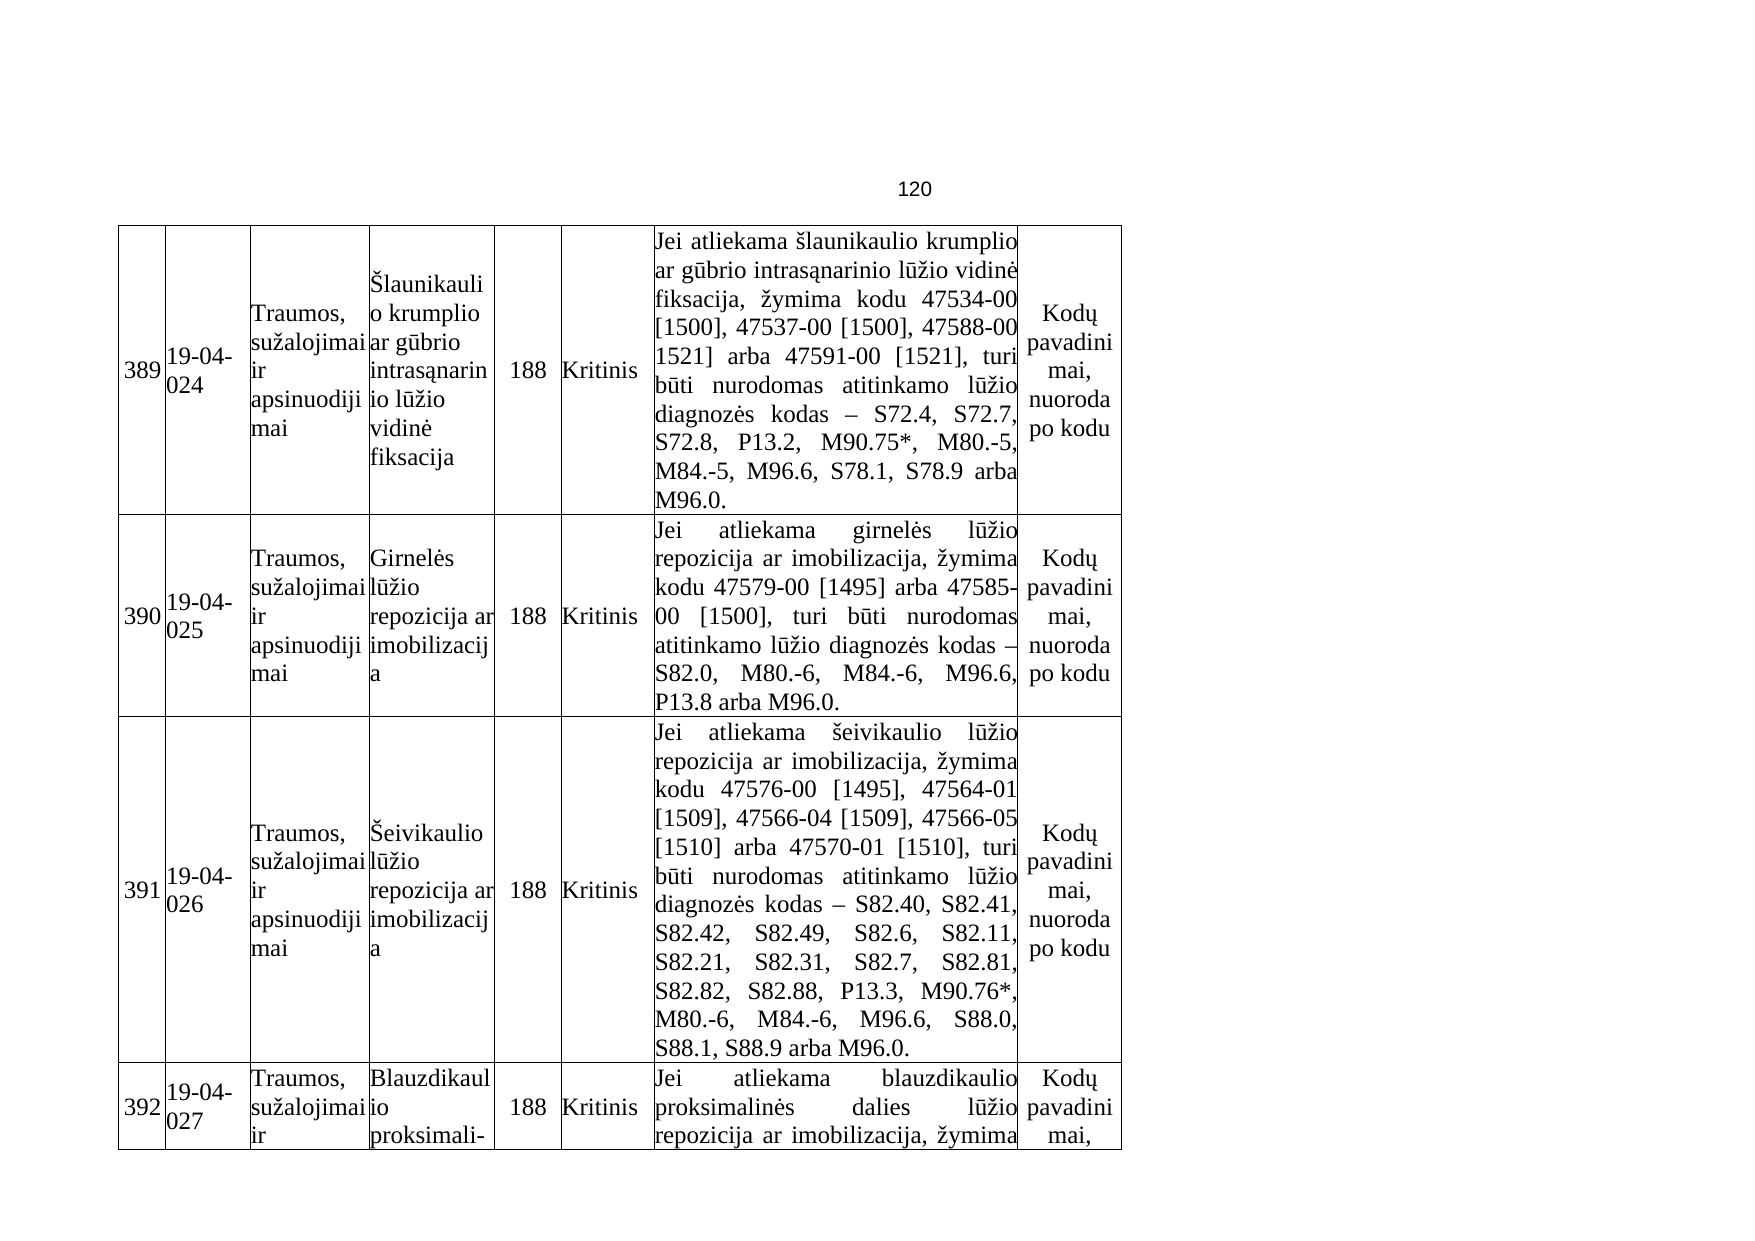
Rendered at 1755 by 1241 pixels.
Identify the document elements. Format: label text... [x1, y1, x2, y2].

table_cell Jei atliekama girnelės lūžio repozicija ar imobilizacija, žymima kodu 47579-00 [1495] arba 47585-00 [1500], turi būti nurodomas atitinkamo lūžio diagnozės kodas – S82.0, M80.-6, M84.-6, M96.6, P13.8 arba M96.0. [655, 515, 1017, 716]
table_cell Blauzdikaulio proksimali- [370, 1063, 494, 1149]
table_cell 188 [495, 226, 561, 514]
table_cell Kodų pavadinimai, [1018, 1063, 1121, 1149]
table_cell Kodų pavadinimai, nuoroda po kodu [1018, 226, 1121, 514]
table_cell Jei atliekama šlaunikaulio krumplio ar gūbrio intrasąnarinio lūžio vidinė fiksacija, žymima kodu 47534-00 [1500], 47537-00 [1500], 47588-00 1521] arba 47591-00 [1521], turi būti nurodomas atitinkamo lūžio diagnozės kodas – S72.4, S72.7, S72.8, P13.2, M90.75*, M80.-5, M84.-5, M96.6, S78.1, S78.9 arba M96.0. [655, 226, 1017, 514]
table_cell 19-04-024 [166, 226, 250, 514]
table_cell Kodų pavadinimai, nuoroda po kodu [1018, 515, 1121, 716]
table_cell 390 [119, 515, 165, 716]
table_cell 188 [495, 1063, 561, 1149]
table_cell Girnelės lūžio repozicija ar imobilizacija [370, 515, 494, 716]
table_cell Kritinis [562, 515, 654, 716]
table_cell Traumos, sužalojimai ir apsinuodijimai [251, 515, 369, 716]
table_cell 19-04-027 [166, 1063, 250, 1149]
table_cell 188 [495, 515, 561, 716]
table_cell Šeivikaulio lūžio repozicija ar imobilizacija [370, 717, 494, 1062]
table_cell 392 [119, 1063, 165, 1149]
table_cell Kritinis [562, 717, 654, 1062]
table_cell Kodų pavadinimai, nuoroda po kodu [1018, 717, 1121, 1062]
table_cell Šlaunikaulio krumplio ar gūbrio intrasąnarinio lūžio vidinė fiksacija [370, 226, 494, 514]
table_cell 19-04-025 [166, 515, 250, 716]
table_cell Traumos, sužalojimai ir apsinuodijimai [251, 717, 369, 1062]
table_cell 19-04-026 [166, 717, 250, 1062]
table_cell Traumos, sužalojimai ir [251, 1063, 369, 1149]
table_cell Jei atliekama šeivikaulio lūžio repozicija ar imobilizacija, žymima kodu 47576-00 [1495], 47564-01 [1509], 47566-04 [1509], 47566-05 [1510] arba 47570-01 [1510], turi būti nurodomas atitinkamo lūžio diagnozės kodas – S82.40, S82.41, S82.42, S82.49, S82.6, S82.11, S82.21, S82.31, S82.7, S82.81, S82.82, S82.88, P13.3, M90.76*, M80.-6, M84.-6, M96.6, S88.0, S88.1, S88.9 arba M96.0. [655, 717, 1017, 1062]
table_cell Kritinis [562, 226, 654, 514]
table_cell Kritinis [562, 1063, 654, 1149]
table_cell 391 [119, 717, 165, 1062]
table_cell Traumos, sužalojimai ir apsinuodijimai [251, 226, 369, 514]
table_cell 188 [495, 717, 561, 1062]
table_cell 389 [119, 226, 165, 514]
table_cell Jei atliekama blauzdikaulio proksimalinės dalies lūžio repozicija ar imobilizacija, žymima [655, 1063, 1017, 1149]
